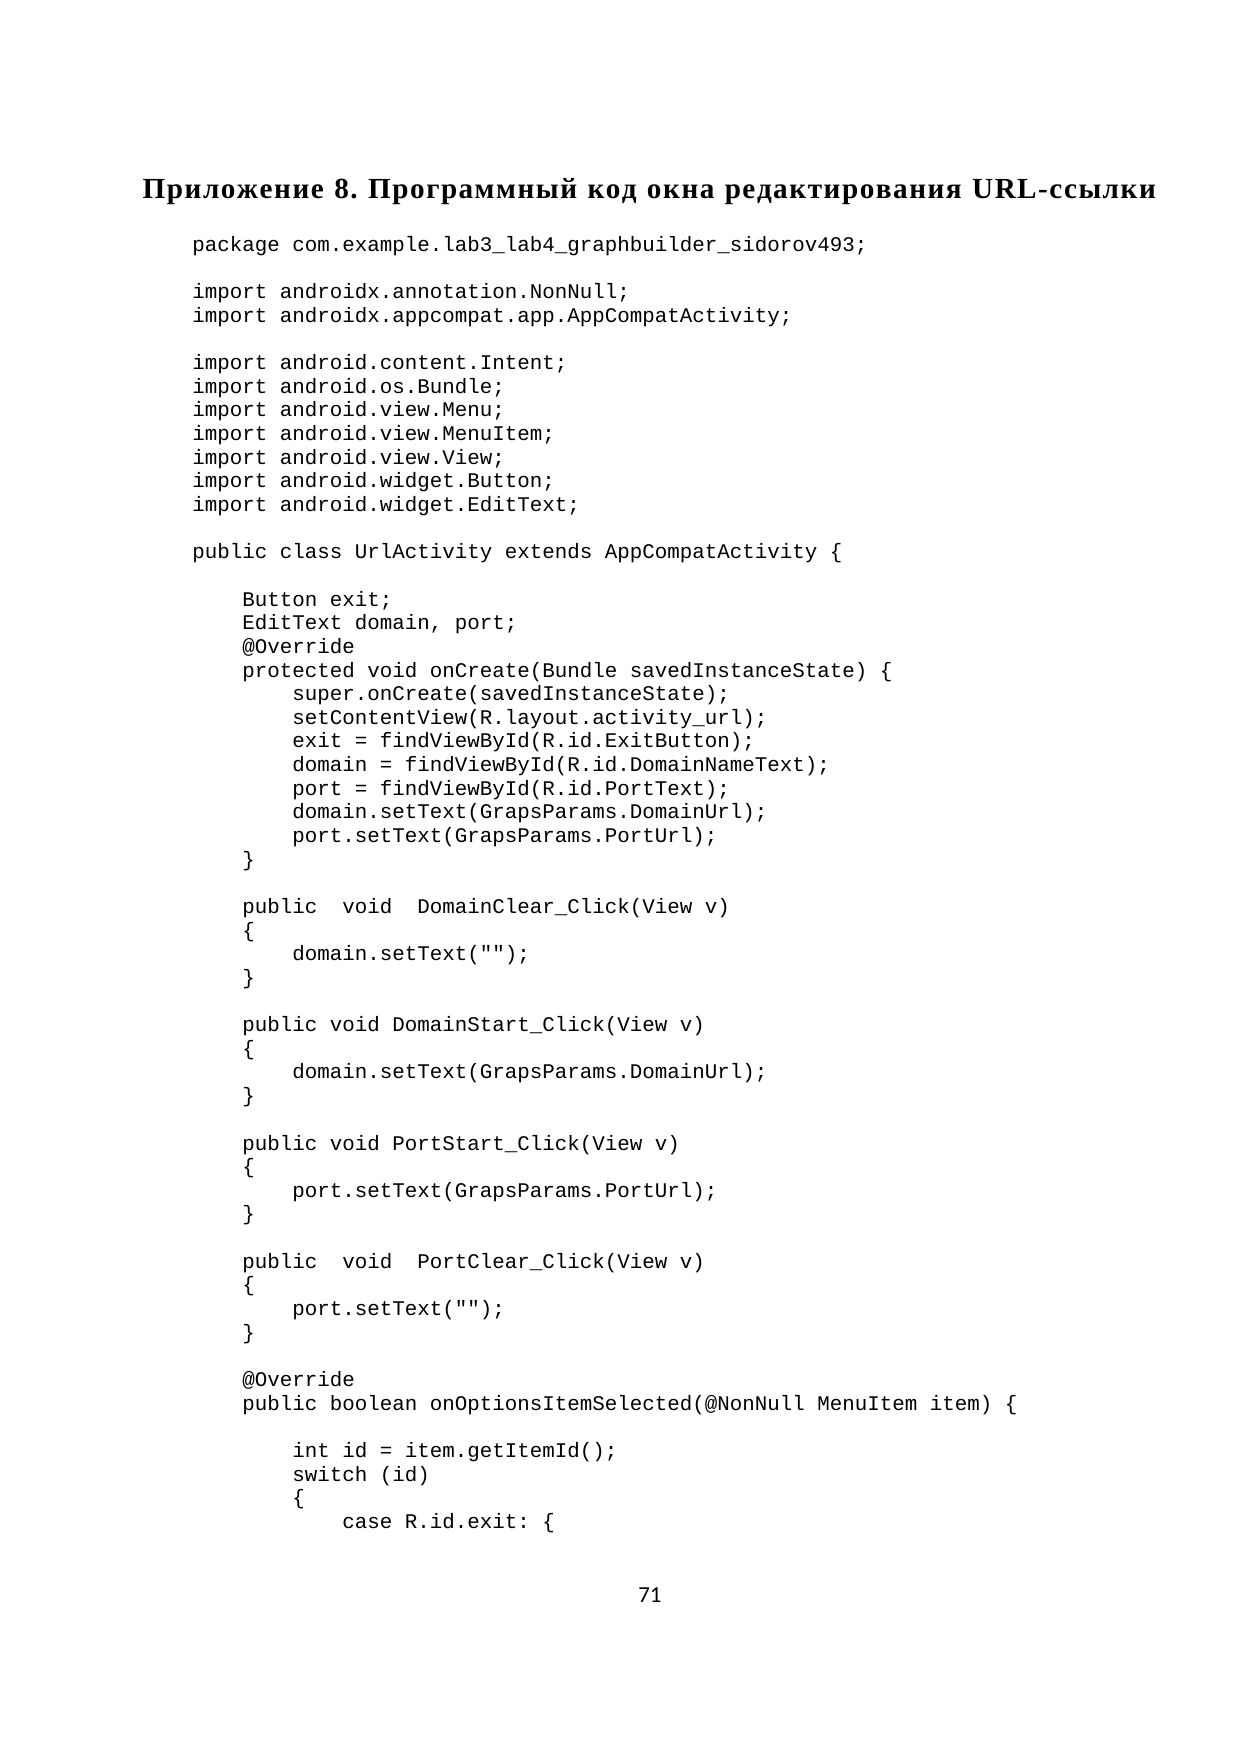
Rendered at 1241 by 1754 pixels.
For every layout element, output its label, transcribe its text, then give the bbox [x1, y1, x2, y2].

text public boolean onOptionsItemSelected(@NonNull MenuItem item) { [118, 1393, 1181, 1416]
text { [118, 1274, 1181, 1298]
text case R.id.exit: { [118, 1511, 1181, 1534]
text import androidx.appcompat.app.AppCompatActivity; [118, 305, 1181, 328]
text import android.os.Bundle; [118, 376, 1181, 399]
text public void PortClear_Click(View v) [118, 1251, 1181, 1274]
text public void DomainClear_Click(View v) [118, 896, 1181, 920]
text import android.view.View; [118, 447, 1181, 470]
text super.onCreate(savedInstanceState); [118, 683, 1181, 707]
text import android.widget.EditText; [118, 494, 1181, 518]
text import android.widget.Button; [118, 470, 1181, 494]
text port.setText(""); [118, 1298, 1181, 1322]
text Приложение 8. Программный код окна редактирования URL-ссылки [118, 171, 1181, 205]
text switch (id) [118, 1463, 1181, 1487]
text import android.view.Menu; [118, 399, 1181, 423]
text { [118, 920, 1181, 943]
text } [118, 1085, 1181, 1109]
text { [118, 1038, 1181, 1062]
text port.setText(GrapsParams.PortUrl); [118, 825, 1181, 849]
text domain.setText(GrapsParams.DomainUrl); [118, 1062, 1181, 1085]
text } [118, 967, 1181, 991]
text import android.view.MenuItem; [118, 423, 1181, 447]
text port = findViewById(R.id.PortText); [118, 778, 1181, 801]
text package com.example.lab3_lab4_graphbuilder_sidorov493; [118, 234, 1181, 258]
text int id = item.getItemId(); [118, 1440, 1181, 1463]
text { [118, 1156, 1181, 1180]
text EditText domain, port; [118, 612, 1181, 636]
text Button exit; [118, 589, 1181, 612]
text { [118, 1487, 1181, 1511]
text public void DomainStart_Click(View v) [118, 1014, 1181, 1038]
text setContentView(R.layout.activity_url); [118, 707, 1181, 731]
text } [118, 1322, 1181, 1345]
text domain.setText(""); [118, 943, 1181, 967]
text import android.content.Intent; [118, 352, 1181, 376]
text } [118, 1203, 1181, 1227]
text port.setText(GrapsParams.PortUrl); [118, 1180, 1181, 1203]
text @Override [118, 1369, 1181, 1393]
text @Override [118, 636, 1181, 659]
text domain.setText(GrapsParams.DomainUrl); [118, 801, 1181, 825]
text public class UrlActivity extends AppCompatActivity { [118, 541, 1181, 565]
text protected void onCreate(Bundle savedInstanceState) { [118, 659, 1181, 683]
text domain = findViewById(R.id.DomainNameText); [118, 754, 1181, 778]
text exit = findViewById(R.id.ExitButton); [118, 731, 1181, 754]
text public void PortStart_Click(View v) [118, 1132, 1181, 1156]
text } [118, 849, 1181, 872]
text import androidx.annotation.NonNull; [118, 281, 1181, 305]
